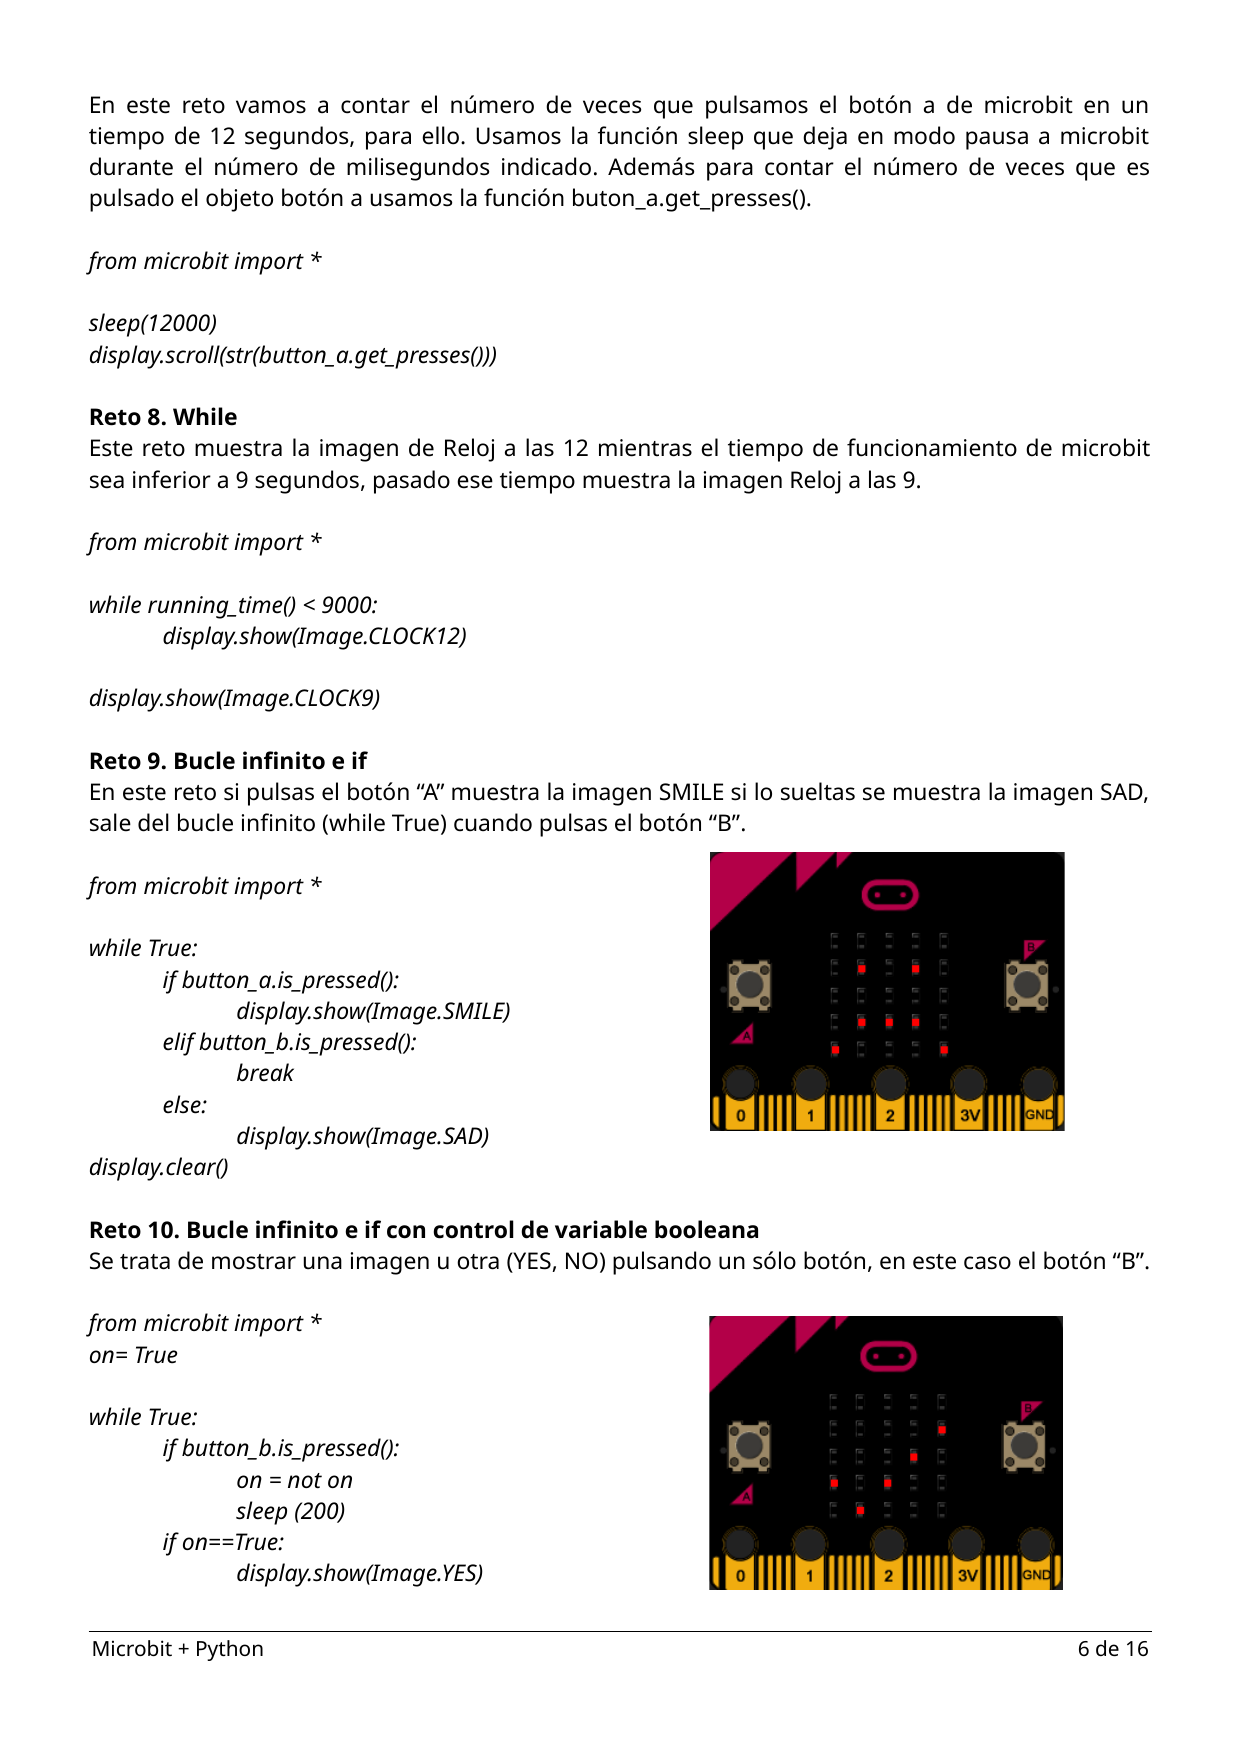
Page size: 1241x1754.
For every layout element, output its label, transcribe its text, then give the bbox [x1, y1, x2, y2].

text [1065, 963, 1152, 995]
text display.clear() [88, 1151, 1152, 1182]
text Reto 10. Bucle infinito e if con control de variable booleana [88, 1213, 1152, 1245]
text [1063, 1557, 1152, 1588]
text [1065, 932, 1152, 963]
picture [710, 852, 1065, 1131]
text [1065, 1057, 1152, 1088]
text else: [88, 1088, 710, 1120]
text sleep (200) [88, 1495, 709, 1526]
text Se trata de mostrar una imagen u otra (YES, NO) pulsando un sólo botón, en este caso el botón “B”. [88, 1245, 1152, 1276]
text while True: [88, 1401, 709, 1432]
text while running_time() < 9000: [88, 588, 1152, 620]
text display.show(Image.CLOCK9) [88, 682, 1152, 713]
text display.show(Image.SMILE) [88, 995, 710, 1026]
text from microbit import * [88, 870, 710, 901]
text En este reto si pulsas el botón “A” muestra la imagen SMILE si lo sueltas se muestra la imagen SAD, sale del bucle infinito (while True) cuando pulsas el botón “B”. [88, 776, 1152, 838]
text [1065, 870, 1152, 901]
picture [709, 1316, 1063, 1590]
text if on==True: [88, 1526, 709, 1557]
text if button_a.is_pressed(): [88, 963, 710, 995]
text [1063, 1463, 1152, 1495]
text on= True [88, 1338, 709, 1370]
text [1063, 1432, 1152, 1463]
text from microbit import * [88, 245, 1152, 276]
text En este reto vamos a contar el número de veces que pulsamos el botón a de microbit en un tiempo de 12 segundos, para ello. Usamos la función sleep que deja en modo pausa a microbit durante el número de milisegundos indicado. Además para contar el número de veces que es pulsado el objeto botón a usamos la función buton_a.get_presses(). [88, 88, 1152, 213]
text from microbit import * [88, 1307, 1152, 1338]
text display.show(Image.SAD) [88, 1120, 1152, 1151]
text display.scroll(str(button_a.get_presses())) [88, 338, 1152, 370]
text sleep(12000) [88, 307, 1152, 338]
text [1063, 1495, 1152, 1526]
text from microbit import * [88, 526, 1152, 557]
text while True: [88, 932, 710, 963]
text [1065, 1026, 1152, 1057]
text Reto 8. While [88, 401, 1152, 432]
text [1065, 995, 1152, 1026]
text Este reto muestra la imagen de Reloj a las 12 mientras el tiempo de funcionamiento de microbit sea inferior a 9 segundos, pasado ese tiempo muestra la imagen Reloj a las 9. [88, 432, 1152, 495]
text on = not on [88, 1463, 709, 1495]
text Reto 9. Bucle infinito e if [88, 745, 1152, 776]
text elif button_b.is_pressed(): [88, 1026, 710, 1057]
text if button_b.is_pressed(): [88, 1432, 709, 1463]
text [1063, 1401, 1152, 1432]
text [1065, 1088, 1152, 1120]
text break [88, 1057, 710, 1088]
text [1063, 1338, 1152, 1370]
text display.show(Image.YES) [88, 1557, 709, 1588]
text display.show(Image.CLOCK12) [88, 620, 1152, 651]
text [1063, 1526, 1152, 1557]
